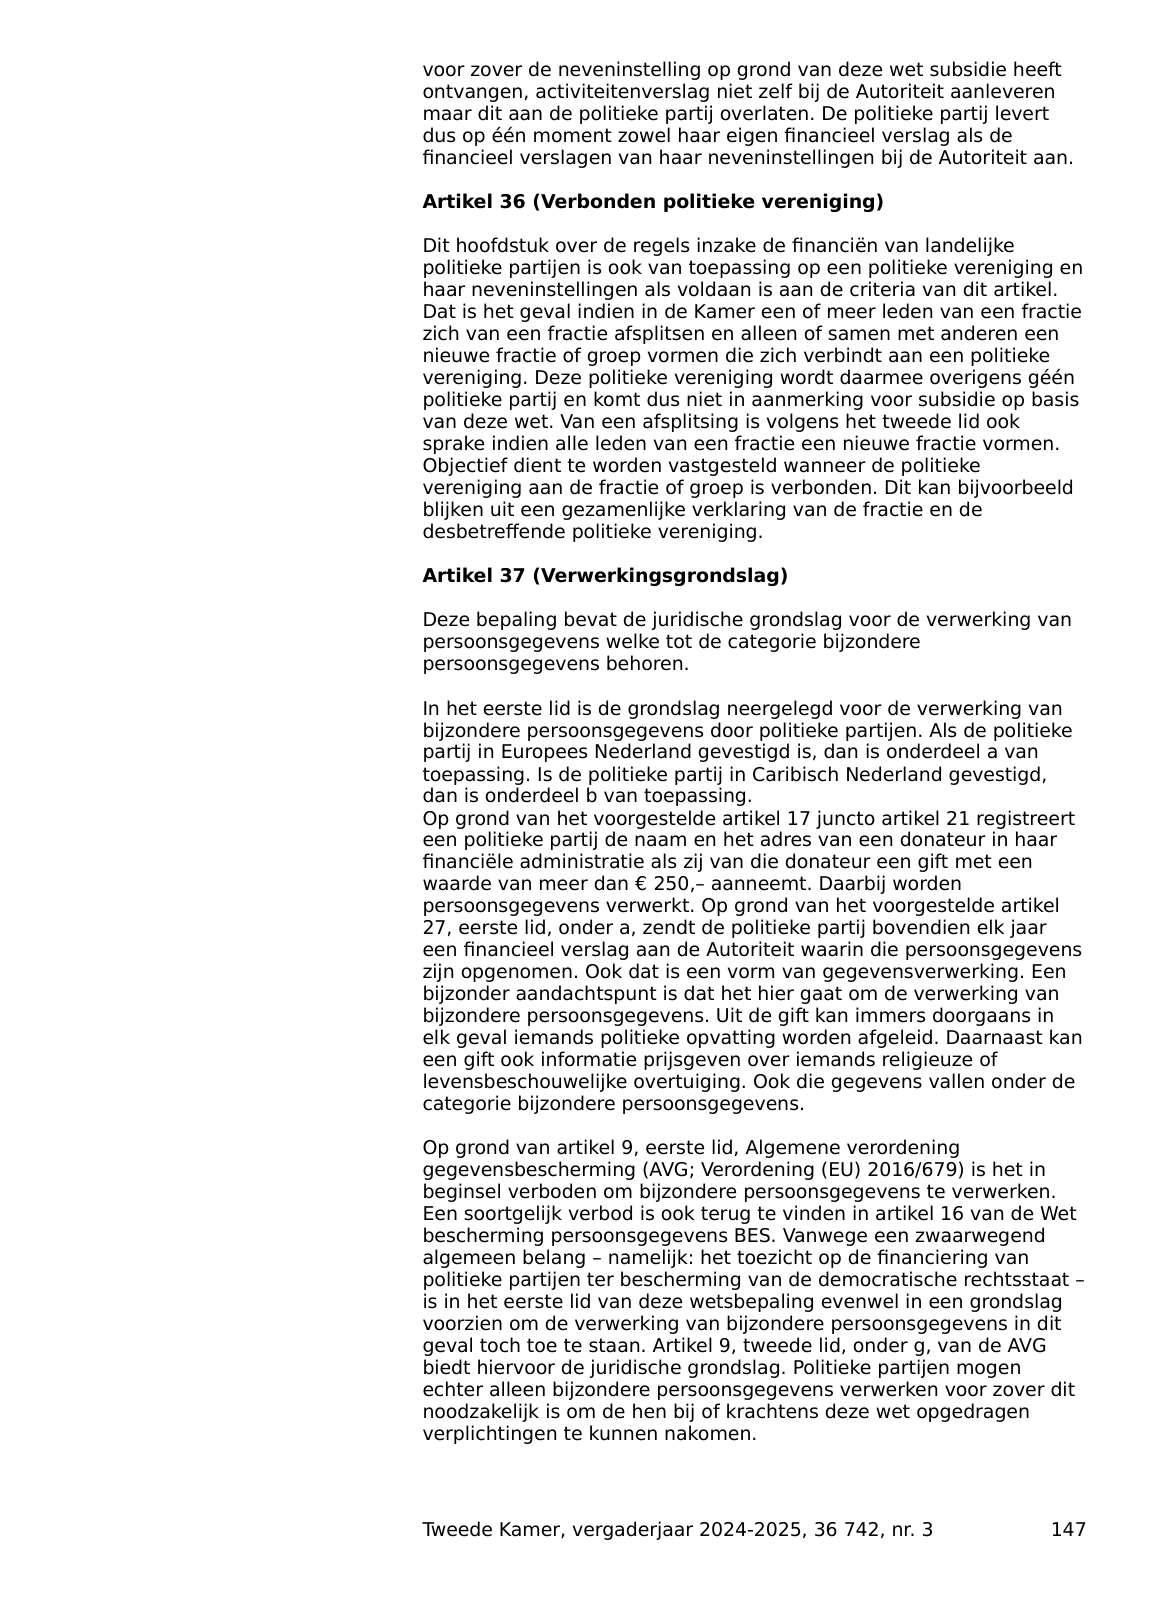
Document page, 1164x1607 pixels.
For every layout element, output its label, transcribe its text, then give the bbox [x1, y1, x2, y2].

text Deze bepaling bevat de juridische grondslag voor de verwerking van persoonsgegevens welke tot de categorie bijzondere persoonsgegevens behoren. [422, 609, 1087, 675]
text voor zover de neveninstelling op grond van deze wet subsidie heeft ontvangen, activiteitenverslag niet zelf bij de Autoriteit aanleveren maar dit aan de politieke partij overlaten. De politieke partij levert dus op één moment zowel haar eigen financieel verslag als de financieel verslagen van haar neveninstellingen bij de Autoriteit aan. [422, 59, 1087, 169]
text In het eerste lid is de grondslag neergelegd voor de verwerking van bijzondere persoonsgegevens door politieke partijen. Als de politieke partij in Europees Nederland gevestigd is, dan is onderdeel a van toepassing. Is de politieke partij in Caribisch Nederland gevestigd, dan is onderdeel b van toepassing. [422, 697, 1087, 807]
text Op grond van het voorgestelde artikel 17 juncto artikel 21 registreert een politieke partij de naam en het adres van een donateur in haar financiële administratie als zij van die donateur een gift met een waarde van meer dan € 250,– aanneemt. Daarbij worden persoonsgegevens verwerkt. Op grond van het voorgestelde artikel 27, eerste lid, onder a, zendt de politieke partij bovendien elk jaar een financieel verslag aan de Autoriteit waarin die persoonsgegevens zijn opgenomen. Ook dat is een vorm van gegevensverwerking. Een bijzonder aandachtspunt is dat het hier gaat om de verwerking van bijzondere persoonsgegevens. Uit de gift kan immers doorgaans in elk geval iemands politieke opvatting worden afgeleid. Daarnaast kan een gift ook informatie prijsgeven over iemands religieuze of levensbeschouwelijke overtuiging. Ook die gegevens vallen onder de categorie bijzondere persoonsgegevens. [422, 807, 1087, 1115]
subtitle Artikel 36 (Verbonden politieke vereniging) [422, 191, 1087, 213]
text Dit hoofdstuk over de regels inzake de financiën van landelijke politieke partijen is ook van toepassing op een politieke vereniging en haar neveninstellingen als voldaan is aan de criteria van dit artikel. Dat is het geval indien in de Kamer een of meer leden van een fractie zich van een fractie afsplitsen en alleen of samen met anderen een nieuwe fractie of groep vormen die zich verbindt aan een politieke vereniging. Deze politieke vereniging wordt daarmee overigens géén politieke partij en komt dus niet in aanmerking voor subsidie op basis van deze wet. Van een afsplitsing is volgens het tweede lid ook sprake indien alle leden van een fractie een nieuwe fractie vormen. Objectief dient te worden vastgesteld wanneer de politieke vereniging aan de fractie of groep is verbonden. Dit kan bijvoorbeeld blijken uit een gezamenlijke verklaring van de fractie en de desbetreffende politieke vereniging. [422, 235, 1087, 543]
subtitle Artikel 37 (Verwerkingsgrondslag) [422, 565, 1087, 587]
text Op grond van artikel 9, eerste lid, Algemene verordening gegevensbescherming (AVG; Verordening (EU) 2016/679) is het in beginsel verboden om bijzondere persoonsgegevens te verwerken. Een soortgelijk verbod is ook terug te vinden in artikel 16 van de Wet bescherming persoonsgegevens BES. Vanwege een zwaarwegend algemeen belang – namelijk: het toezicht op de financiering van politieke partijen ter bescherming van de democratische rechtsstaat – is in het eerste lid van deze wetsbepaling evenwel in een grondslag voorzien om de verwerking van bijzondere persoonsgegevens in dit geval toch toe te staan. Artikel 9, tweede lid, onder g, van de AVG biedt hiervoor de juridische grondslag. Politieke partijen mogen echter alleen bijzondere persoonsgegevens verwerken voor zover dit noodzakelijk is om de hen bij of krachtens deze wet opgedragen verplichtingen te kunnen nakomen. [422, 1137, 1087, 1445]
